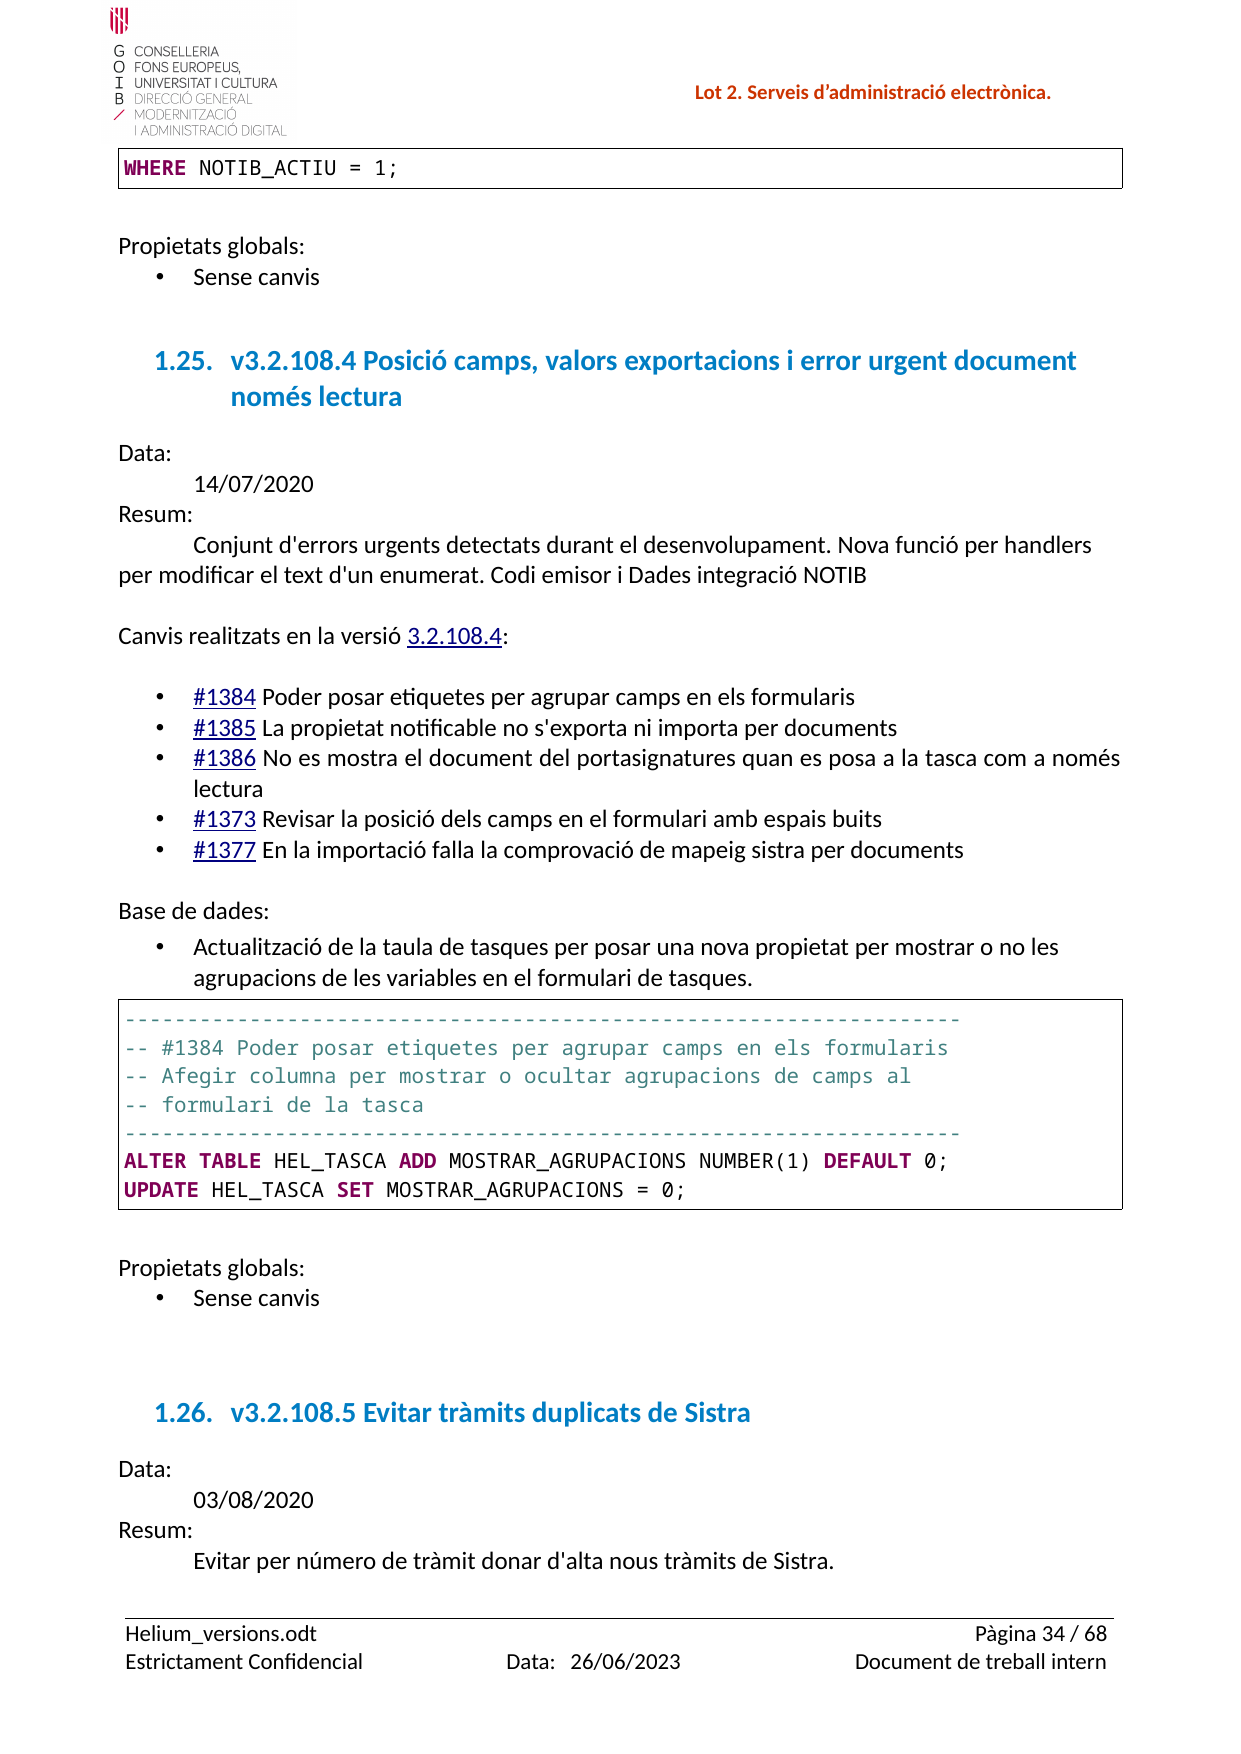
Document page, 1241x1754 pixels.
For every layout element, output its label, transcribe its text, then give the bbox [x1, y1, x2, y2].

text Resum: [118, 1515, 1122, 1545]
text Base de dades: [118, 895, 1122, 926]
list #1384 Poder posar etiquetes per agrupar camps en els formularis [156, 681, 1122, 712]
text Data: [118, 1454, 1122, 1484]
list #1386 No es mostra el document del portasignatures quan es posa a la tasca com a només lectura [156, 742, 1122, 803]
text Conjunt d'errors urgents detectats durant el desenvolupament. Nova funció per handlers per modificar el text d'un enumerat. Codi emisor i Dades integració NOTIB [118, 529, 1122, 590]
text Data: [118, 437, 1122, 468]
list Actualització de la taula de tasques per posar una nova propietat per mostrar o no les agrupacions de les variables en el formulari de tasques. [156, 932, 1122, 993]
list Sense canvis [156, 1282, 1122, 1313]
subtitle v3.2.108.4 Posició camps, valors exportacions i error urgent document només lectura [153, 342, 1122, 414]
text Resum: [118, 498, 1122, 529]
text Propietats globals: [118, 230, 1122, 261]
text Propietats globals: [118, 1252, 1122, 1282]
text 14/07/2020 [118, 468, 1122, 498]
list #1373 Revisar la posició dels camps en el formulari amb espais buits [156, 803, 1122, 834]
table_header WHERE NOTIB_ACTIU = 1; [119, 149, 1122, 188]
text 03/08/2020 [118, 1484, 1122, 1515]
list Sense canvis [156, 261, 1122, 291]
table_header ------------------------------------------------------------------- -- #1384 Poder posar etiquetes per agrupar camps en els formularis -- Afegir columna per mostrar o ocultar agrupacions de camps al -- formulari de la tasca ------------------------------------------------------------------- ALTER TABLE HEL_TASCA ADD MOSTRAR_AGRUPACIONS NUMBER(1) DEFAULT 0; UPDATE HEL_TASCA SET MOSTRAR_AGRUPACIONS = 0; [119, 1000, 1122, 1209]
text Canvis realitzats en la versió 3.2.108.4: [118, 620, 1122, 651]
subtitle v3.2.108.5 Evitar tràmits duplicats de Sistra [153, 1394, 1122, 1430]
text Evitar per número de tràmit donar d'alta nous tràmits de Sistra. [118, 1545, 1122, 1576]
picture [100, 0, 297, 144]
list #1377 En la importació falla la comprovació de mapeig sistra per documents [156, 834, 1122, 864]
list #1385 La propietat notificable no s'exporta ni importa per documents [156, 712, 1122, 742]
